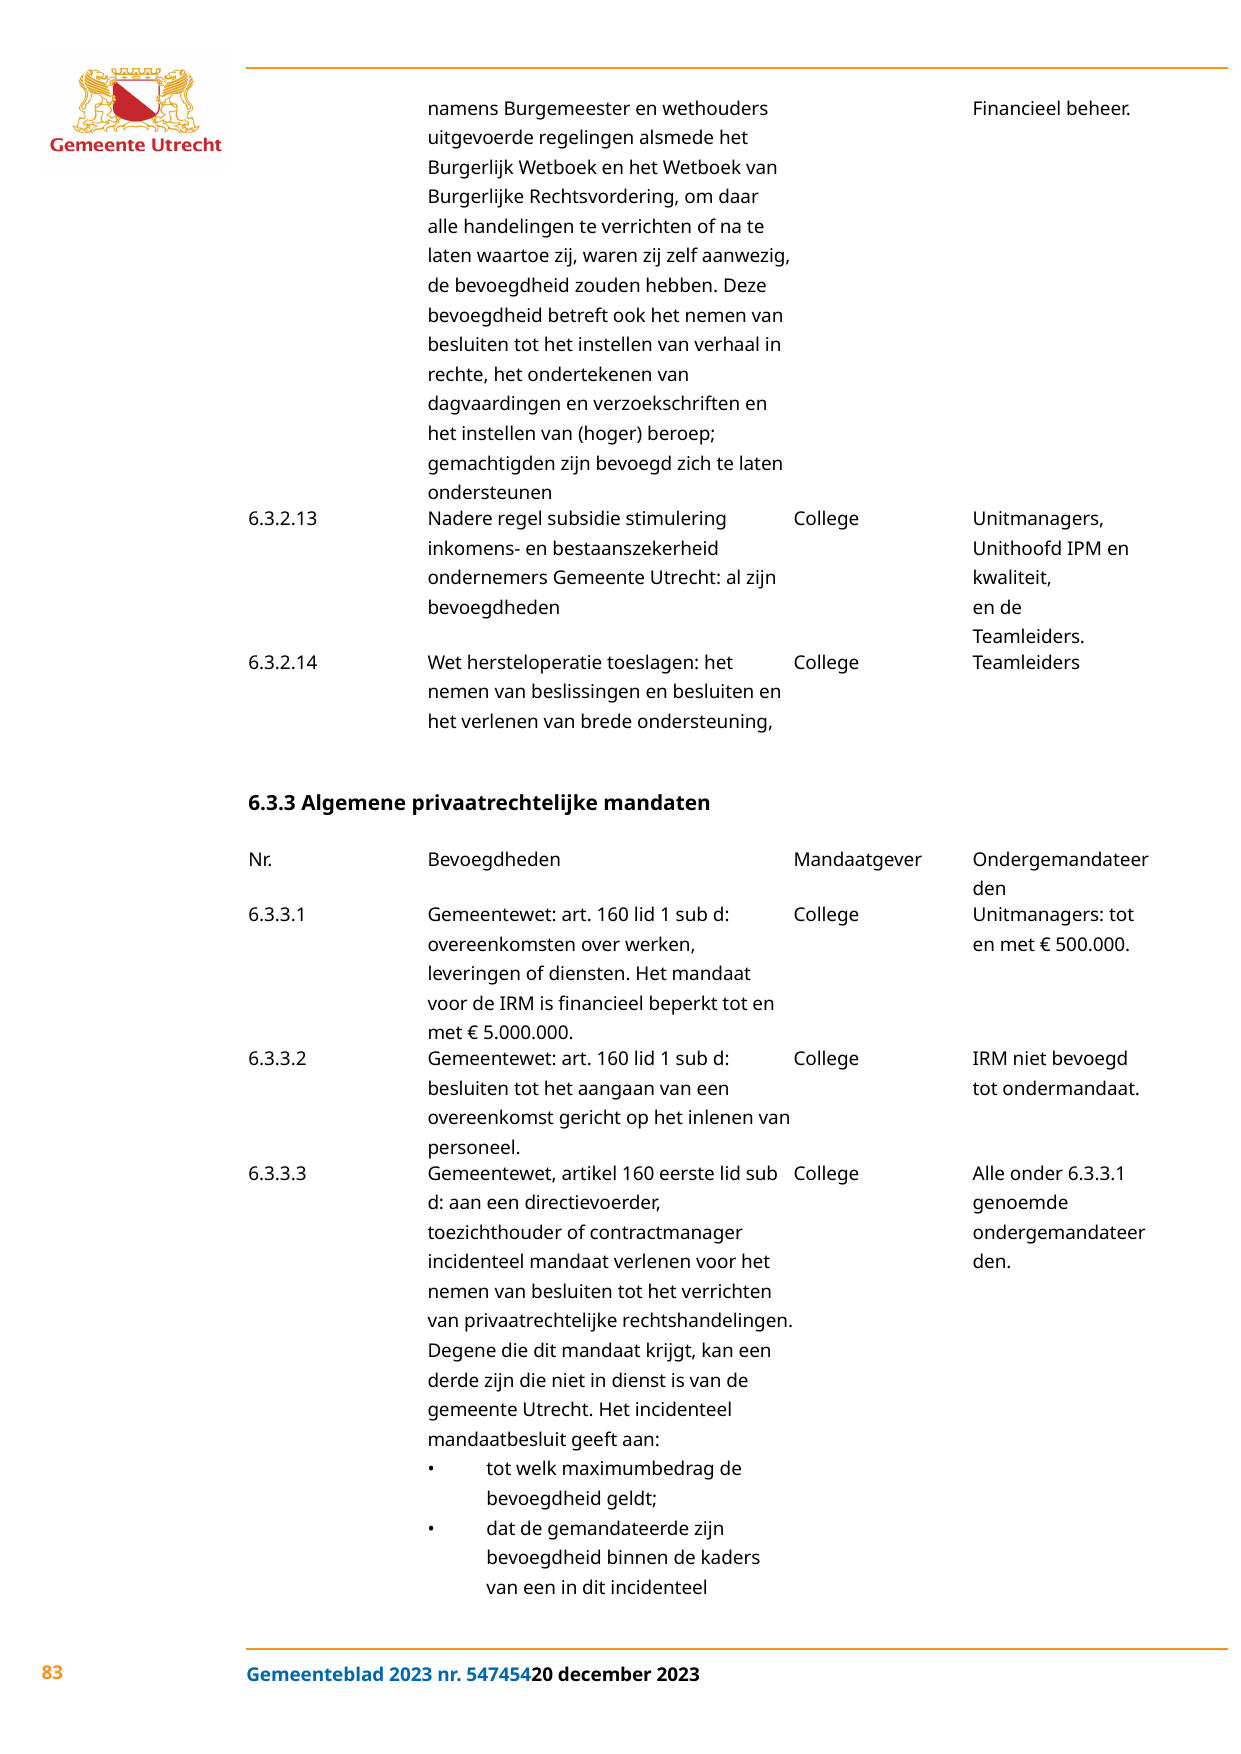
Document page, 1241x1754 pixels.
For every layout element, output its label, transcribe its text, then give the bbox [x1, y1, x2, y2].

table_cell Unitmanagers: tot en met € 500.000. [973, 901, 1152, 1045]
table_header Nr. [248, 846, 427, 901]
table_cell 6.3.2.14 [248, 649, 427, 734]
table_header Bevoegdheden [427, 846, 793, 901]
table_cell College [793, 1045, 972, 1160]
table_cell [248, 95, 427, 505]
table_cell Financieel beheer. [973, 95, 1152, 505]
table_cell College [793, 1160, 972, 1599]
text 6.3.3 Algemene privaatrechtelijke mandaten [248, 788, 1152, 816]
table_cell 6.3.3.3 [248, 1160, 427, 1599]
table_cell IRM niet bevoegd tot ondermandaat. [973, 1045, 1152, 1160]
table_cell Gemeentewet: art. 160 lid 1 sub d: besluiten tot het aangaan van een overeenkomst gericht op het inlenen van personeel. [427, 1045, 793, 1160]
table_cell Nadere regel subsidie stimulering inkomens- en bestaanszekerheid ondernemers Gemeente Utrecht: al zijn bevoegdheden [427, 505, 793, 649]
table_cell College [793, 649, 972, 734]
table_cell 6.3.3.2 [248, 1045, 427, 1160]
table_cell Unitmanagers, Unithoofd IPM en kwaliteit, en de Teamleiders. [973, 505, 1152, 649]
table_cell [793, 95, 972, 505]
table_cell College [793, 505, 972, 649]
table_cell 6.3.3.1 [248, 901, 427, 1045]
table_cell Teamleiders [973, 649, 1152, 734]
table_cell Wet hersteloperatie toeslagen: het nemen van beslissingen en besluiten en het verlenen van brede ondersteuning, [427, 649, 793, 734]
table_cell Alle onder 6.3.3.1 genoemde ondergemandateerden. [973, 1160, 1152, 1599]
picture [41, 47, 231, 172]
table_cell namens Burgemeester en wethouders uitgevoerde regelingen alsmede het Burgerlijk Wetboek en het Wetboek van Burgerlijke Rechtsvordering, om daar alle handelingen te verrichten of na te laten waartoe zij, waren zij zelf aanwezig, de bevoegdheid zouden hebben. Deze bevoegdheid betreft ook het nemen van besluiten tot het instellen van verhaal in rechte, het ondertekenen van dagvaardingen en verzoekschriften en het instellen van (hoger) beroep; gemachtigden zijn bevoegd zich te laten ondersteunen [427, 95, 793, 505]
table_header Mandaatgever [793, 846, 972, 901]
table_cell Gemeentewet: art. 160 lid 1 sub d: overeenkomsten over werken, leveringen of diensten. Het mandaat voor de IRM is financieel beperkt tot en met € 5.000.000. [427, 901, 793, 1045]
table_cell College [793, 901, 972, 1045]
table_cell Gemeentewet, artikel 160 eerste lid sub d: aan een directievoerder, toezichthouder of contractmanager incidenteel mandaat verlenen voor het nemen van besluiten tot het verrichten van privaatrechtelijke rechtshandelingen. Degene die dit mandaat krijgt, kan een derde zijn die niet in dienst is van de gemeente Utrecht. Het incidenteel mandaatbesluit geeft aan: tot welk maximumbedrag de bevoegdheid geldt; dat de gemandateerde zijn bevoegdheid binnen de kaders van een in dit incidenteel [427, 1160, 793, 1599]
table_header Ondergemandateerden [973, 846, 1152, 901]
table_cell 6.3.2.13 [248, 505, 427, 649]
